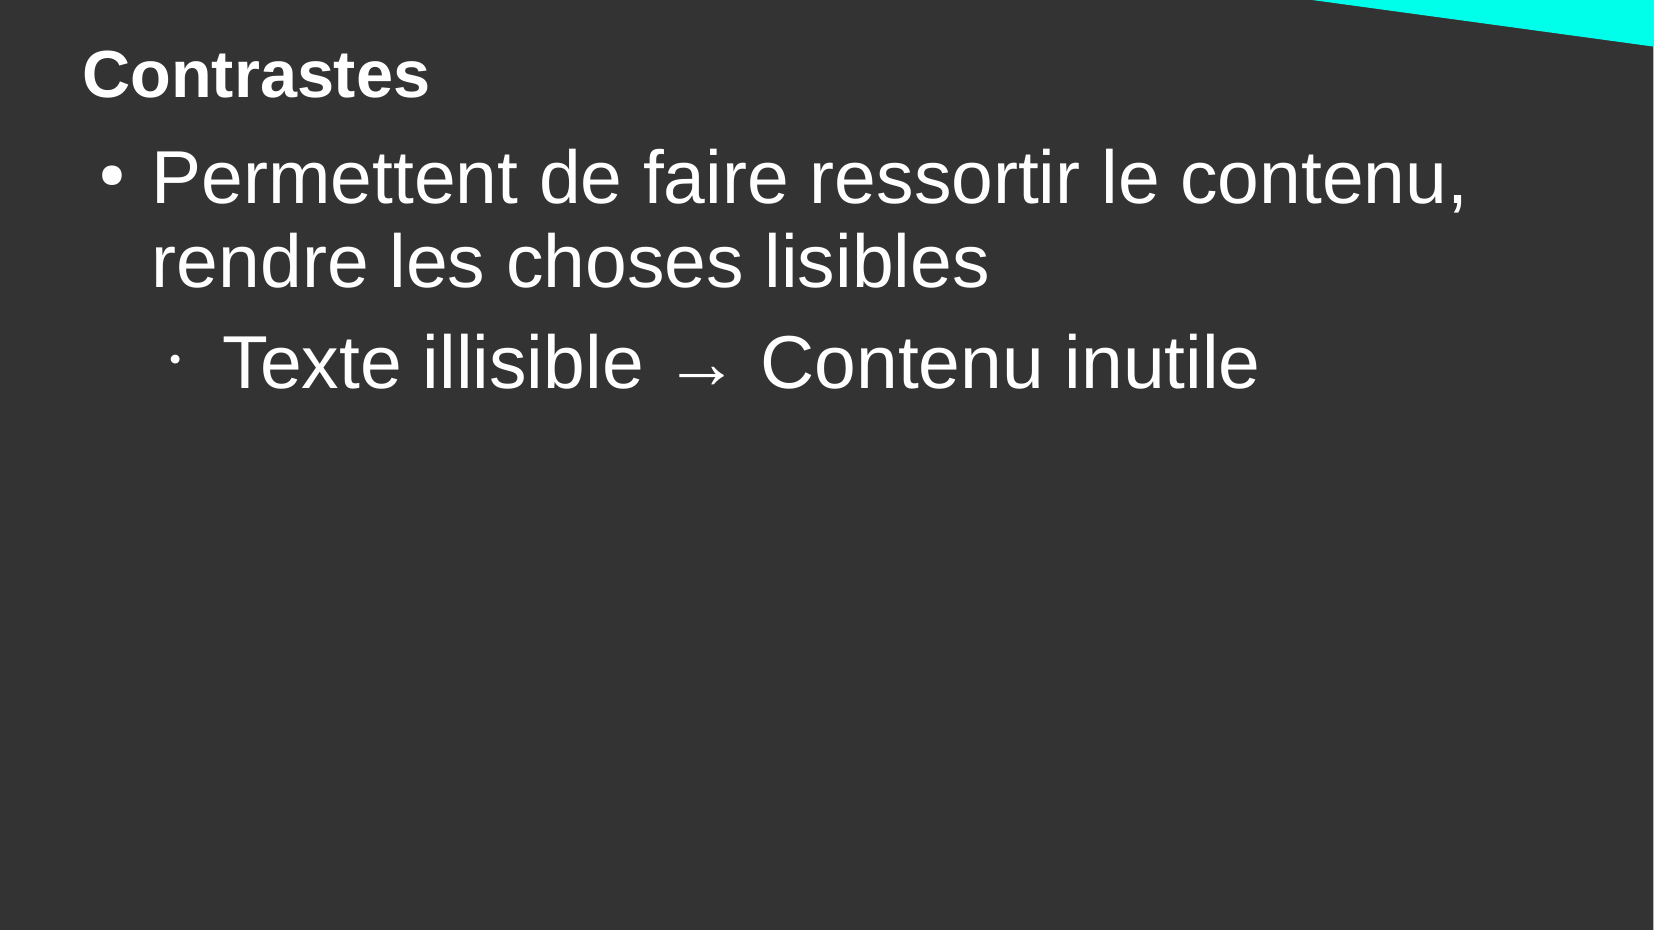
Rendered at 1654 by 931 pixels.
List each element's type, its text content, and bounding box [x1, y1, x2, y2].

title Contrastes [82, 37, 1571, 114]
text_box [1312, 0, 1654, 47]
list Permettent de faire ressortir le contenu, rendre les choses lisibles Texte illisible → Contenu inutile [80, 135, 1620, 709]
